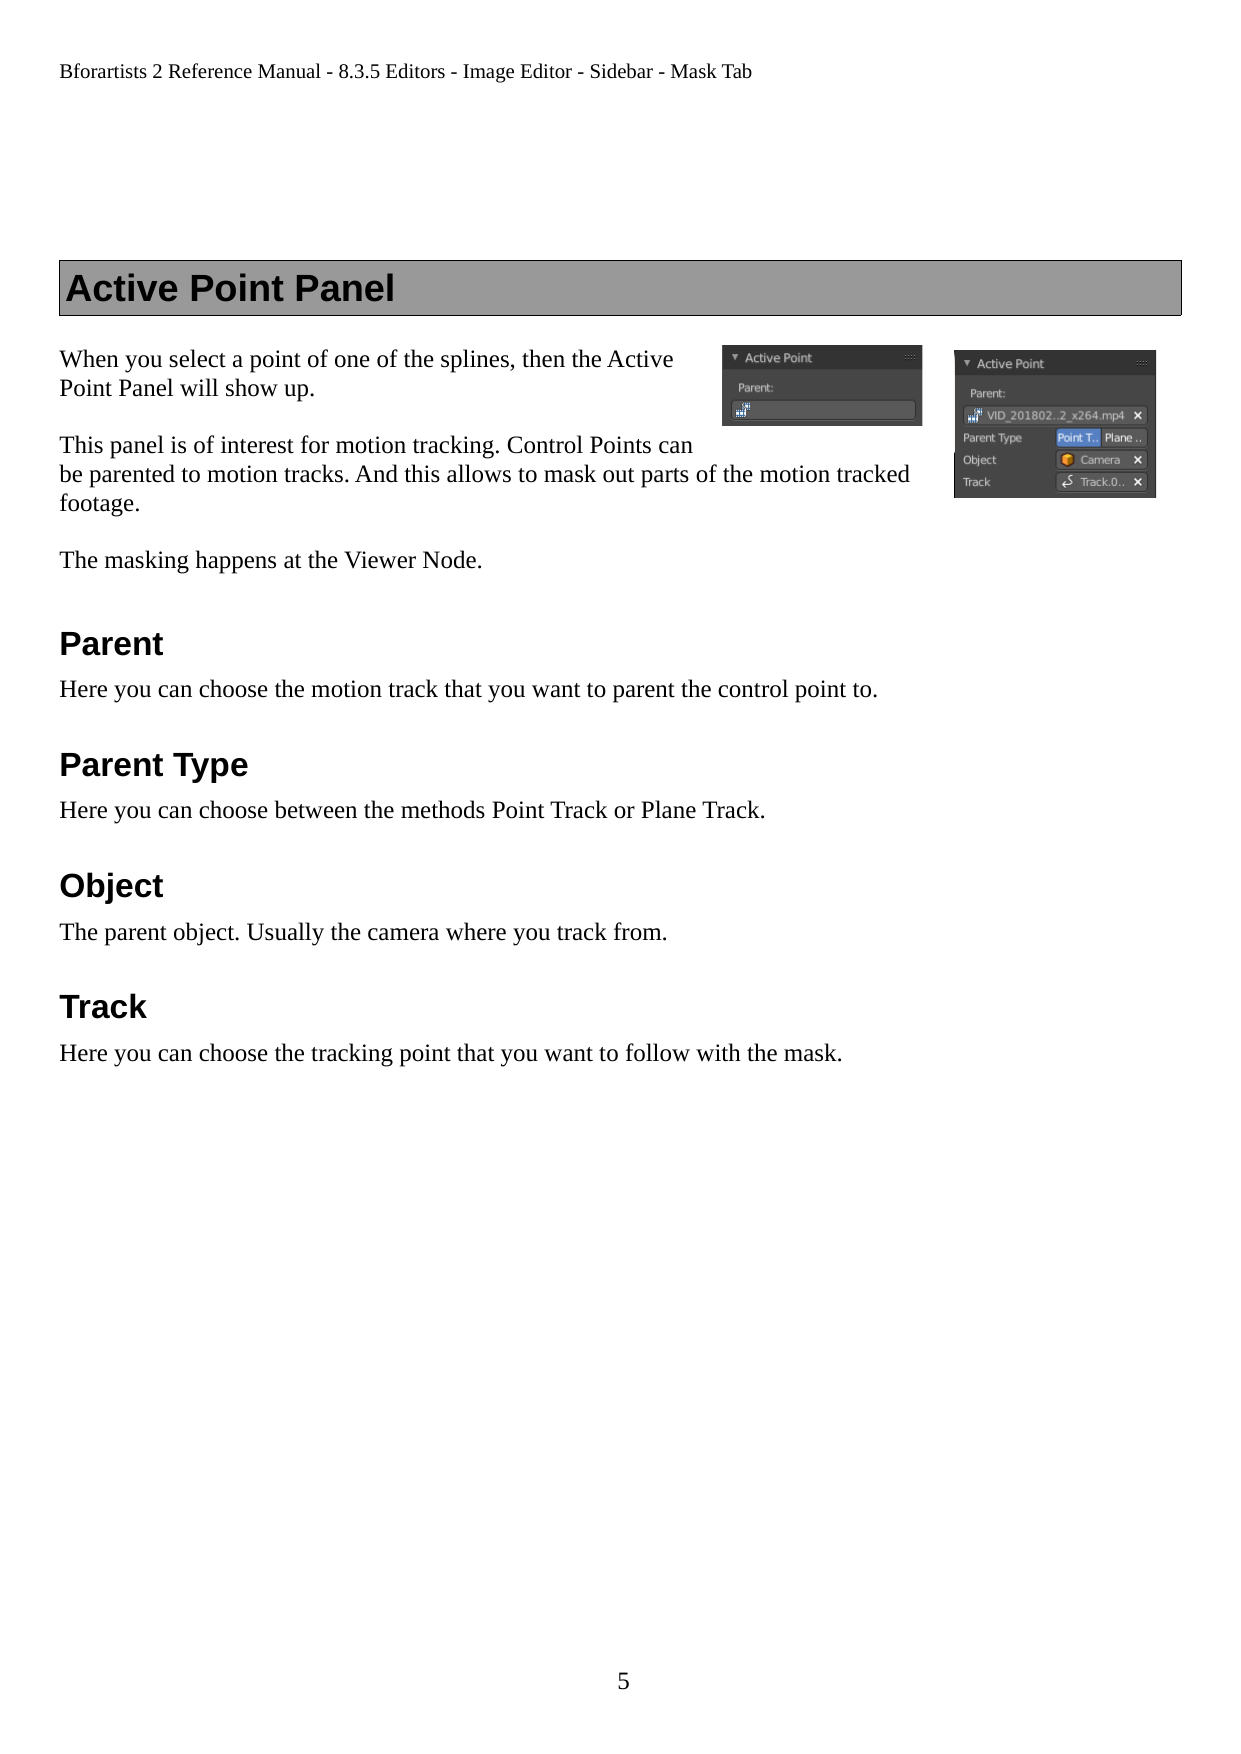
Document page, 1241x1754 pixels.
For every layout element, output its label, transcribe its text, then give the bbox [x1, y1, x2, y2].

picture [954, 350, 1157, 498]
text Here you can choose between the methods Point Track or Plane Track. [59, 796, 1181, 824]
subtitle Parent [59, 623, 1181, 662]
subtitle Track [59, 987, 1181, 1025]
text Here you can choose the tracking point that you want to follow with the mask. [59, 1038, 1181, 1066]
text The masking happens at the Viewer Node. [59, 545, 1181, 574]
text When you select a point of one of the splines, then the Active Point Panel will show up. [59, 344, 1181, 401]
text The parent object. Usually the camera where you track from. [59, 917, 1181, 945]
text Here you can choose the motion track that you want to parent the control point to. [59, 674, 1181, 703]
text This panel is of interest for motion tracking. Control Points can be parented to motion tracks. And this allows to mask out parts of the motion tracked footage. [59, 430, 1181, 516]
picture [722, 345, 923, 426]
subtitle Object [59, 866, 1181, 904]
subtitle Parent Type [59, 744, 1181, 783]
table_header Active Point Panel [60, 261, 1181, 315]
